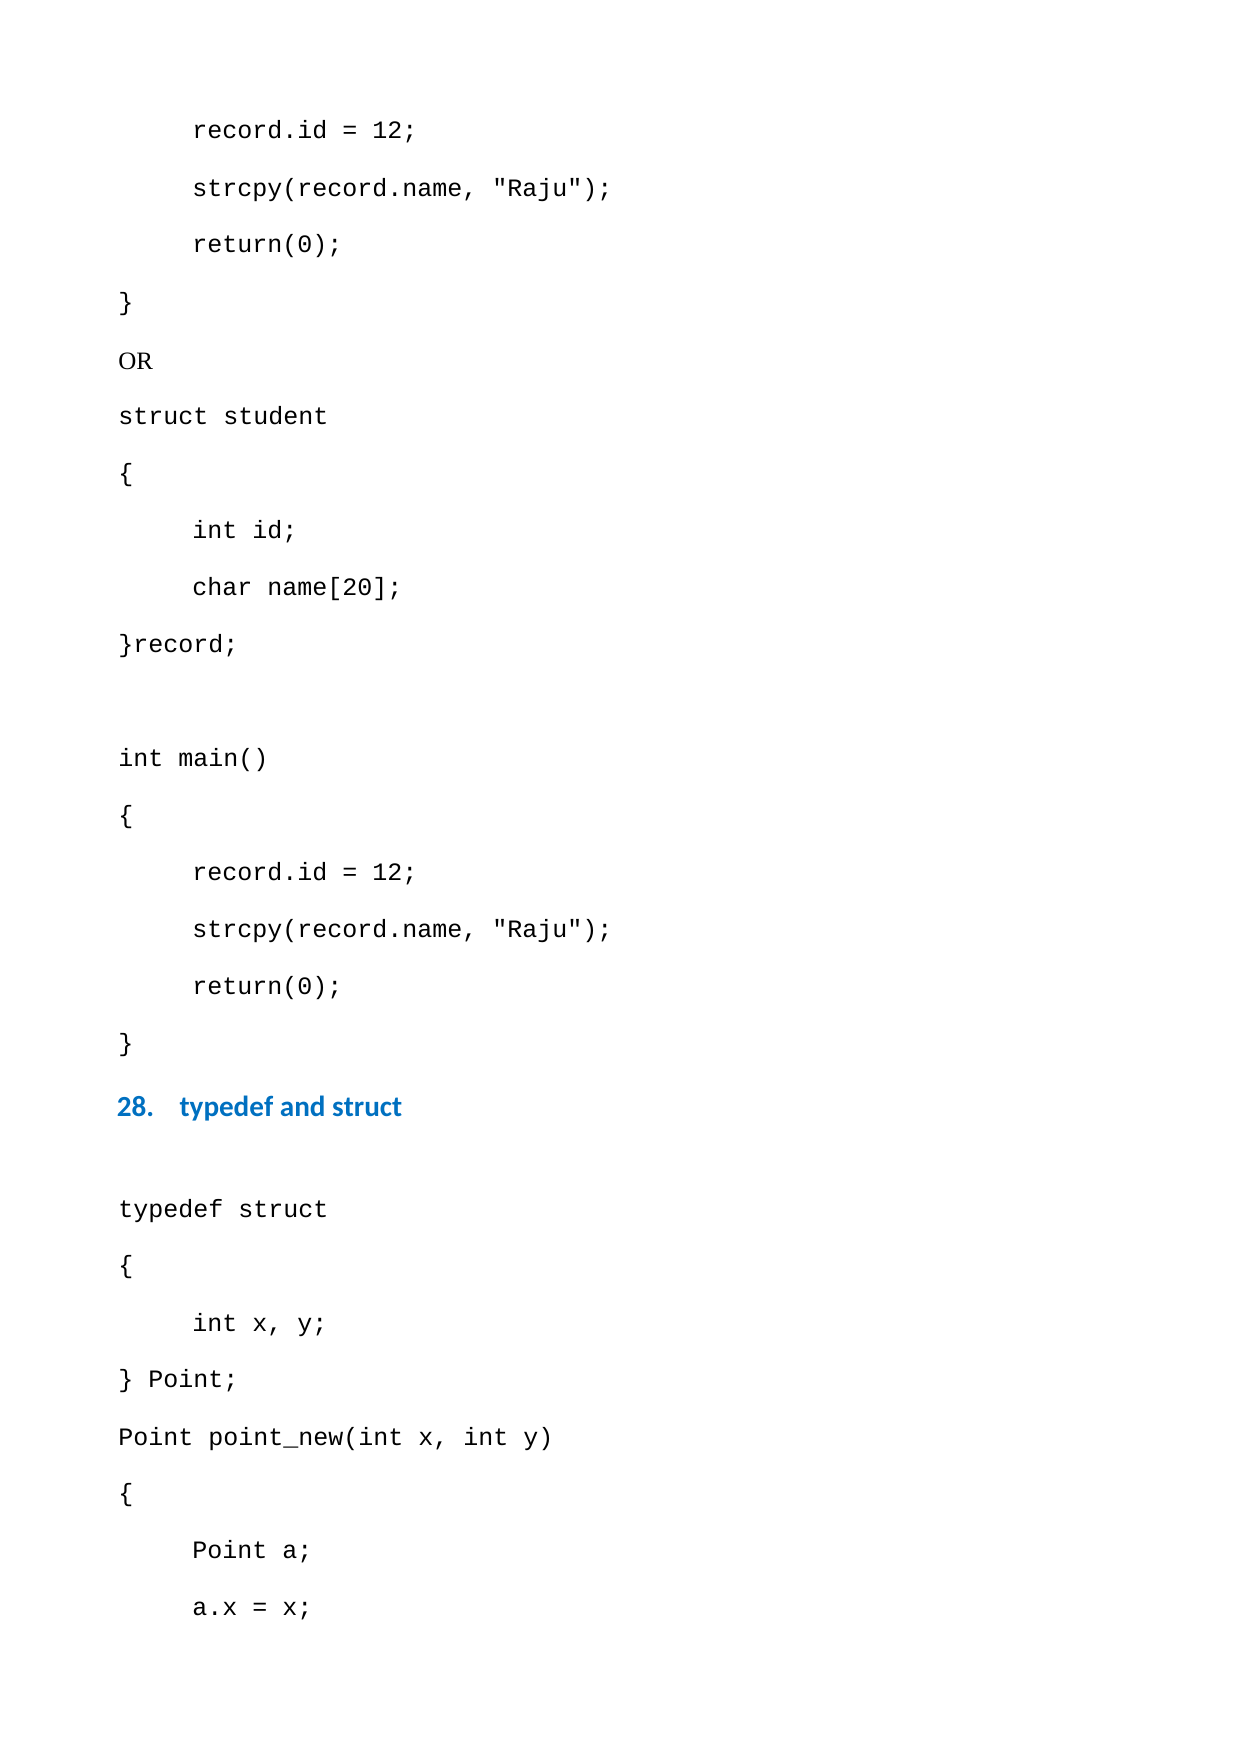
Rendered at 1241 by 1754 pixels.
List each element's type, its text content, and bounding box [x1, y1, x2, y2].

text return(0); [118, 974, 1128, 1002]
text } Point; [118, 1367, 1128, 1395]
text int id; [118, 518, 1128, 546]
text Point point_new(int x, int y) [118, 1424, 1128, 1452]
text }record; [118, 632, 1128, 660]
text int x, y; [118, 1310, 1128, 1338]
text } [118, 289, 1128, 317]
text a.x = x; [118, 1595, 1128, 1623]
text } [118, 1031, 1128, 1059]
text Point a; [118, 1538, 1128, 1566]
text record.id = 12; [118, 860, 1128, 888]
text OR [118, 346, 1128, 375]
text strcpy(record.name, "Raju"); [118, 175, 1128, 203]
text int main() [118, 746, 1128, 774]
text { [118, 1481, 1128, 1509]
text { [118, 803, 1128, 831]
text { [118, 461, 1128, 489]
text record.id = 12; [118, 118, 1128, 146]
text typedef struct [118, 1196, 1128, 1224]
text { [118, 1253, 1128, 1281]
subtitle typedef and struct [117, 1088, 1122, 1123]
text return(0); [118, 232, 1128, 260]
text struct student [118, 404, 1128, 432]
text strcpy(record.name, "Raju"); [118, 917, 1128, 945]
text char name[20]; [118, 575, 1128, 603]
